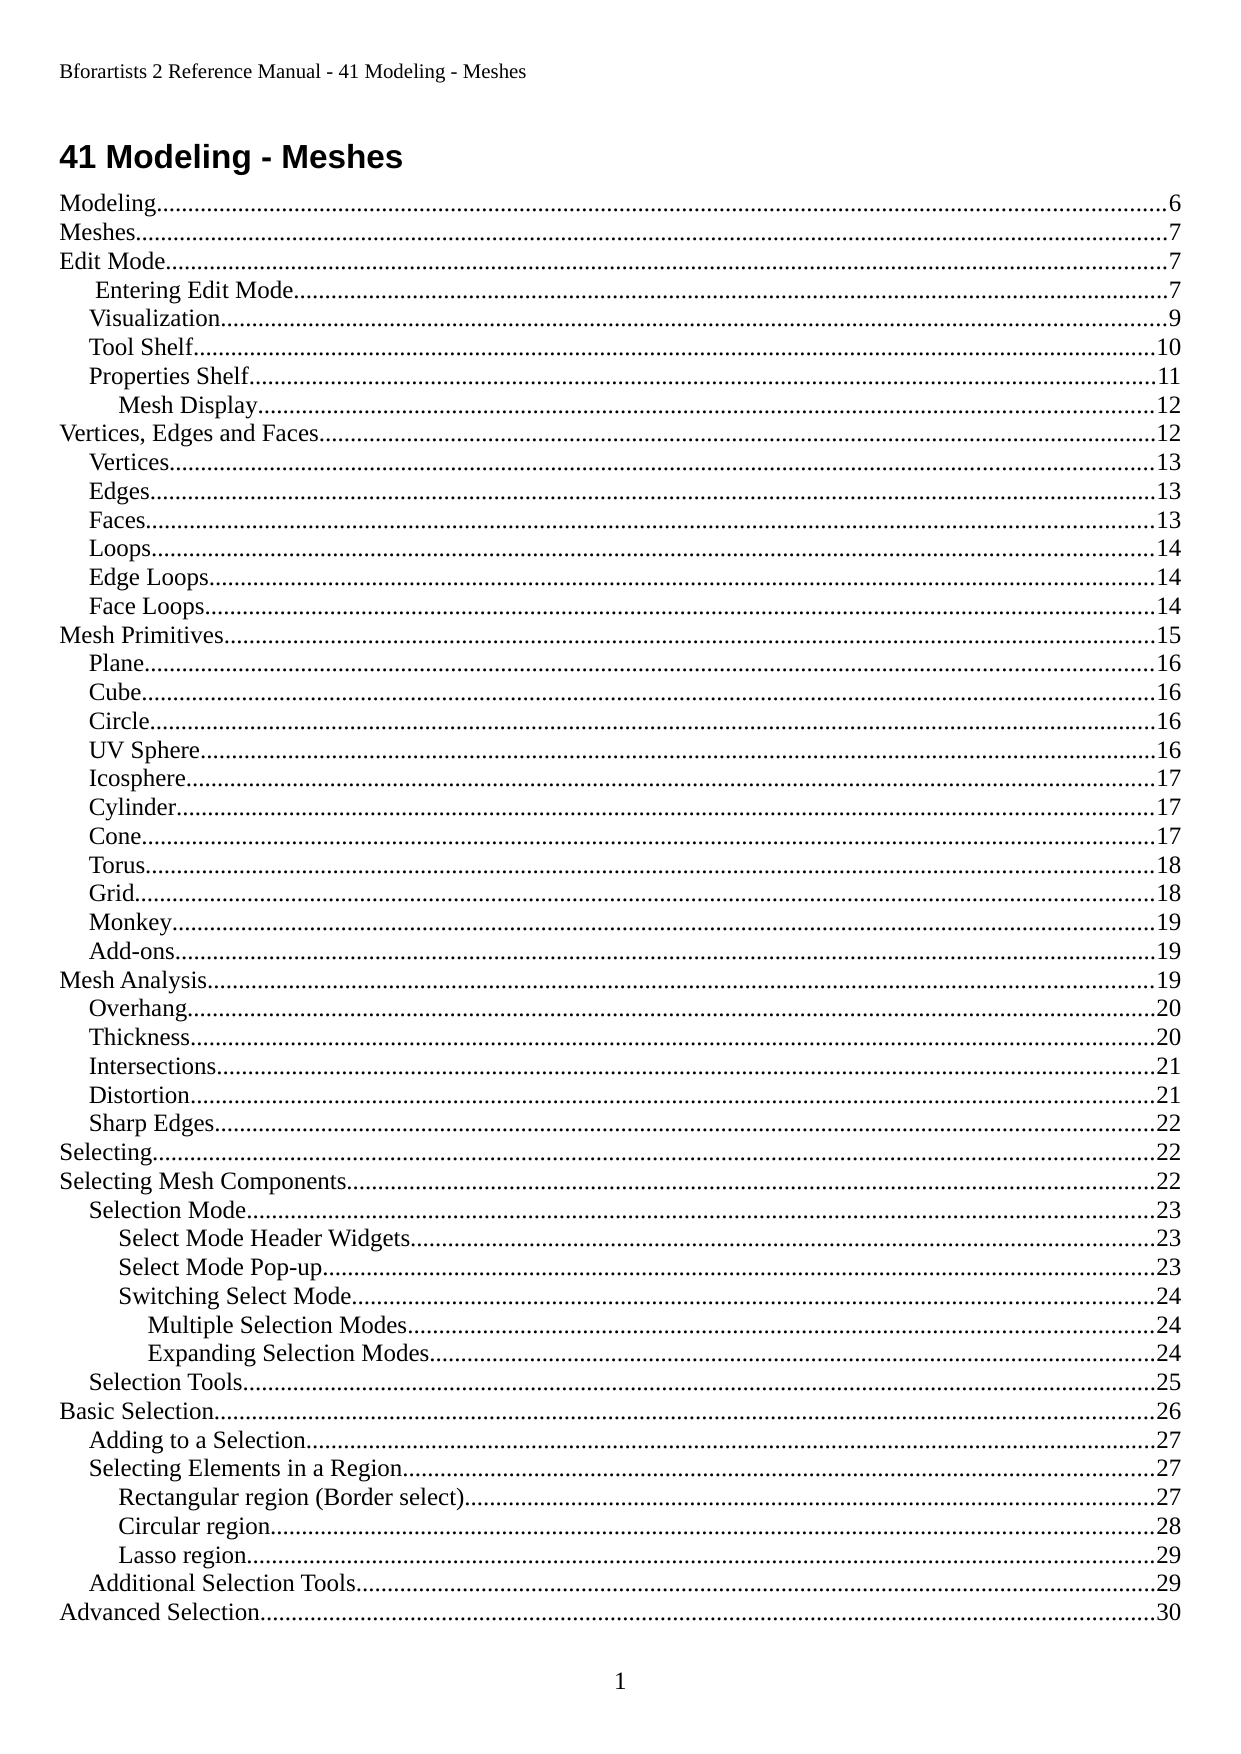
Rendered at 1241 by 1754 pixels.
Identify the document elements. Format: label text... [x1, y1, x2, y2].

text Edge Loops 14 [88, 562, 1181, 591]
text Mesh Analysis 19 [59, 965, 1181, 993]
text Vertices, Edges and Faces 12 [59, 418, 1181, 447]
text Face Loops 14 [88, 591, 1181, 620]
text Selection Mode 23 [88, 1195, 1181, 1223]
text Rectangular region (Border select) 27 [118, 1482, 1181, 1511]
text Torus 18 [88, 850, 1181, 878]
text Entering Edit Mode 7 [88, 275, 1181, 303]
text Faces 13 [88, 505, 1181, 533]
text Add-ons 19 [88, 936, 1181, 965]
text Vertices 13 [88, 447, 1181, 476]
text Basic Selection 26 [59, 1396, 1181, 1425]
text Meshes 7 [59, 217, 1181, 246]
text Selection Tools 25 [88, 1367, 1181, 1396]
text Cone 17 [88, 821, 1181, 850]
text Plane 16 [88, 648, 1181, 677]
text Overhang 20 [88, 993, 1181, 1022]
text Icosphere 17 [88, 763, 1181, 792]
text Expanding Selection Modes 24 [147, 1338, 1181, 1367]
text Visualization 9 [88, 303, 1181, 332]
text Circular region 28 [118, 1511, 1181, 1540]
text Circle 16 [88, 706, 1181, 735]
text Edges 13 [88, 476, 1181, 505]
text Advanced Selection 30 [59, 1597, 1181, 1626]
subtitle 41 Modeling - Meshes [59, 138, 1181, 176]
text Mesh Display 12 [118, 390, 1181, 418]
text Intersections 21 [88, 1051, 1181, 1080]
text Properties Shelf 11 [88, 361, 1181, 390]
text Selecting Elements in a Region 27 [88, 1453, 1181, 1482]
text Cylinder 17 [88, 792, 1181, 821]
text Mesh Primitives 15 [59, 620, 1181, 648]
text Switching Select Mode 24 [118, 1281, 1181, 1310]
text Lasso region 29 [118, 1540, 1181, 1568]
text Additional Selection Tools 29 [88, 1568, 1181, 1597]
text Selecting 22 [59, 1137, 1181, 1166]
text Edit Mode 7 [59, 246, 1181, 275]
text Thickness 20 [88, 1022, 1181, 1051]
text Distortion 21 [88, 1080, 1181, 1108]
text Selecting Mesh Components 22 [59, 1166, 1181, 1195]
text Multiple Selection Modes 24 [147, 1310, 1181, 1338]
text Select Mode Pop-up 23 [118, 1252, 1181, 1281]
text Monkey 19 [88, 907, 1181, 936]
text Tool Shelf 10 [88, 332, 1181, 361]
text UV Sphere 16 [88, 735, 1181, 763]
text Cube 16 [88, 677, 1181, 706]
text Select Mode Header Widgets 23 [118, 1223, 1181, 1252]
text Grid 18 [88, 878, 1181, 907]
text Modeling 6 [59, 188, 1181, 217]
text Sharp Edges 22 [88, 1108, 1181, 1137]
text Loops 14 [88, 533, 1181, 562]
text Adding to a Selection 27 [88, 1425, 1181, 1453]
